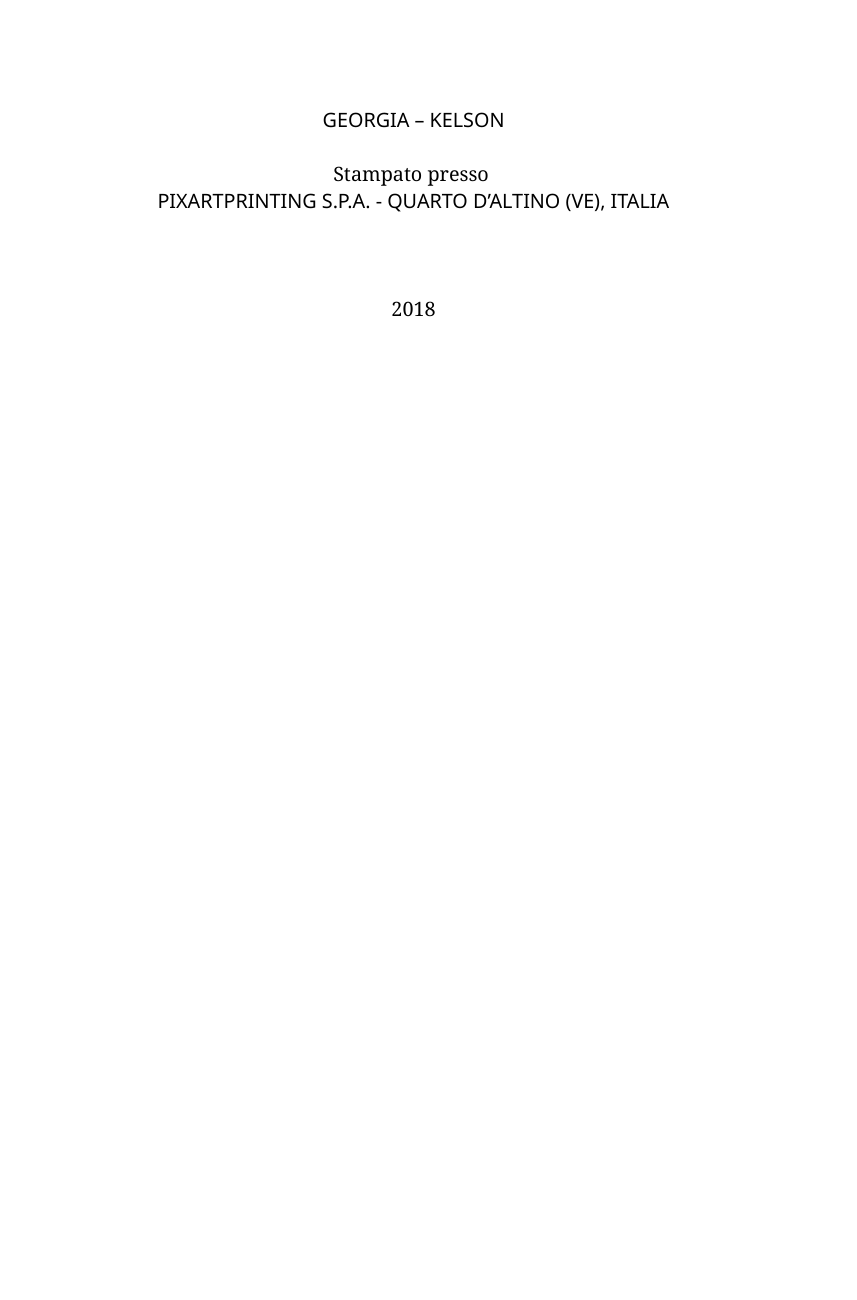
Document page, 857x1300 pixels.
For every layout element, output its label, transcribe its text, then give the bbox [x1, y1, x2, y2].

text 2018 [124, 295, 703, 322]
text Stampato presso [124, 160, 703, 187]
text GEORGIA – KELSON [124, 106, 703, 133]
text PIXARTPRINTING S.P.A. - QUARTO D’ALTINO (VE), ITALIA [124, 187, 703, 214]
